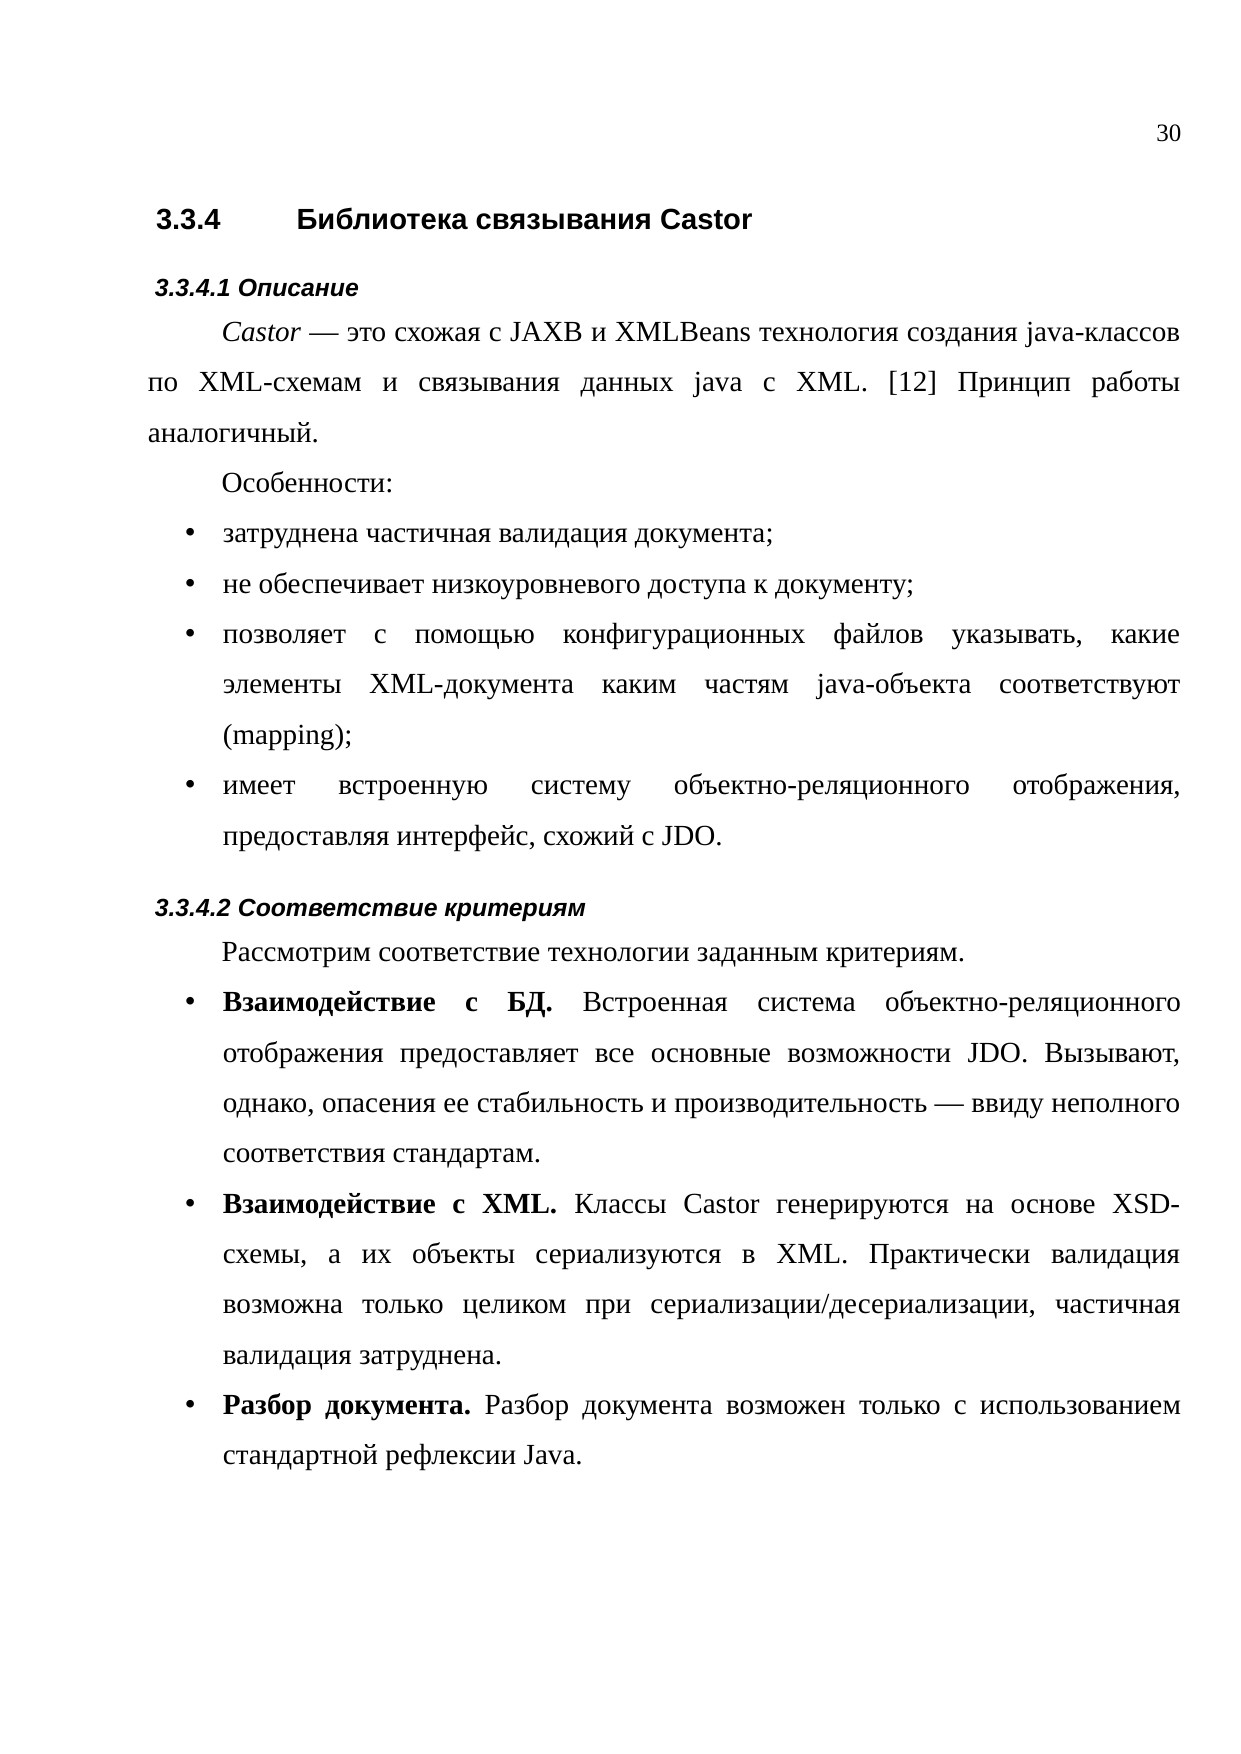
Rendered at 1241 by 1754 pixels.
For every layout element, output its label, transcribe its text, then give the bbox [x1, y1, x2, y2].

text Особенности: [148, 465, 1181, 499]
list Взаимодействие с XML. Классы Castor генерируются на основе XSD-схемы, а их объекты сериализуются в XML. Практически валидация возможна только целиком при сериализации/десериализации, частичная валидация затруднена. [185, 1186, 1181, 1370]
text Рассмотрим соответствие технологии заданным критериям. [148, 934, 1181, 968]
text Castor — это схожая с JAXB и XMLBeans технология создания java-классов по XML-схемам и связывания данных java с XML. [12] Принцип работы аналогичный. [148, 314, 1181, 448]
list Разбор документа. Разбор документа возможен только с использованием стандартной рефлексии Java. [185, 1387, 1181, 1471]
list имеет встроенную систему объектно-реляционного отображения, предоставляя интерфейс, схожий с JDO. [185, 767, 1181, 851]
list Взаимодействие с БД. Встроенная система объектно-реляционного отображения предоставляет все основные возможности JDO. Вызывают, однако, опасения ее стабильность и производительность — ввиду неполного соответствия стандартам. [185, 984, 1181, 1169]
list позволяет с помощью конфигурационных файлов указывать, какие элементы XML-документа каким частям java-объекта соответствуют (mapping); [185, 616, 1181, 751]
subtitle Описание [148, 273, 1181, 302]
subtitle Библиотека связывания Castor [148, 202, 1181, 236]
subtitle Соответствие критериям [148, 893, 1181, 922]
list не обеспечивает низкоуровневого доступа к документу; [185, 566, 1181, 599]
list затруднена частичная валидация документа; [185, 515, 1181, 549]
